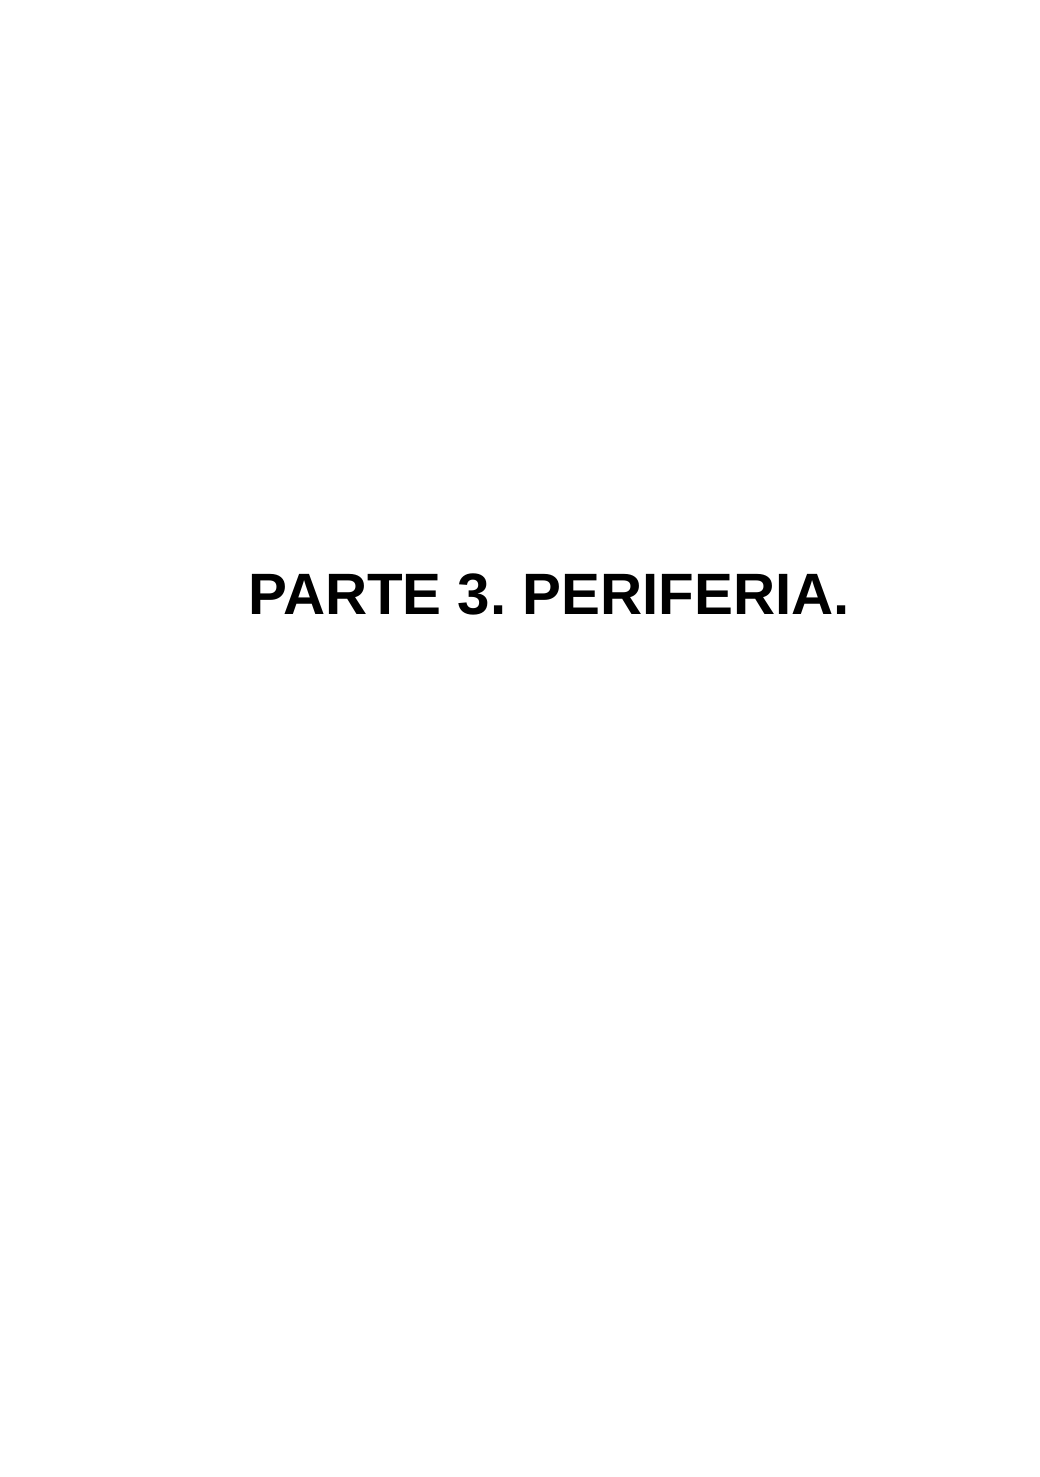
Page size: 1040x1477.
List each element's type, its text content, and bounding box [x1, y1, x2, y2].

subtitle PARTE 3. PERIFERIA. [148, 167, 951, 627]
